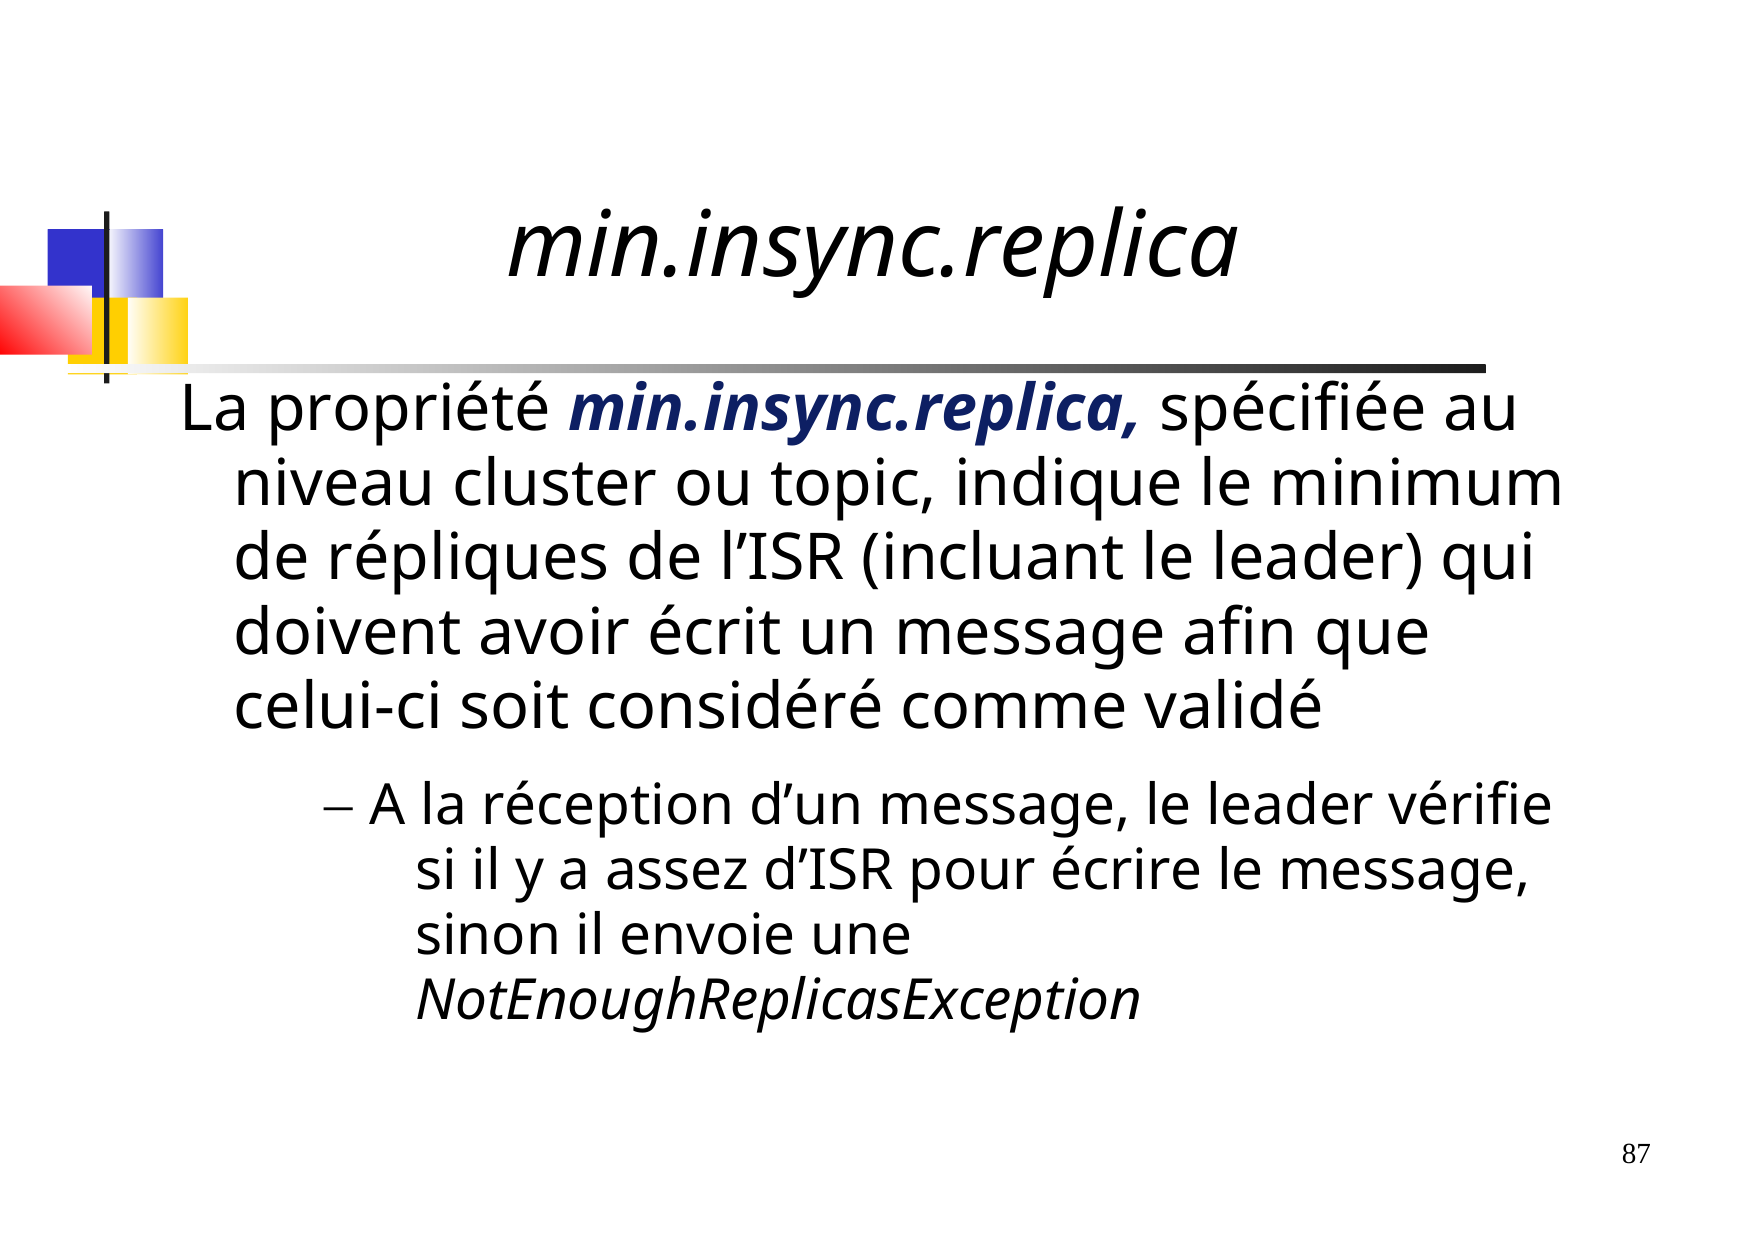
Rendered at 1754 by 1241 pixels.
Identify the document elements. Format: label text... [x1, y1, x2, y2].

title min.insync.replica [179, 139, 1567, 351]
list La propriété min.insync.replica, spécifiée au niveau cluster ou topic, indique le minimum de répliques de l’ISR (incluant le leader) qui doivent avoir écrit un message afin que celui-ci soit considéré comme validé A la réception d’un message, le leader vérifie si il y a assez d’ISR pour écrire le message, sinon il envoie une NotEnoughReplicasException [179, 371, 1567, 1091]
